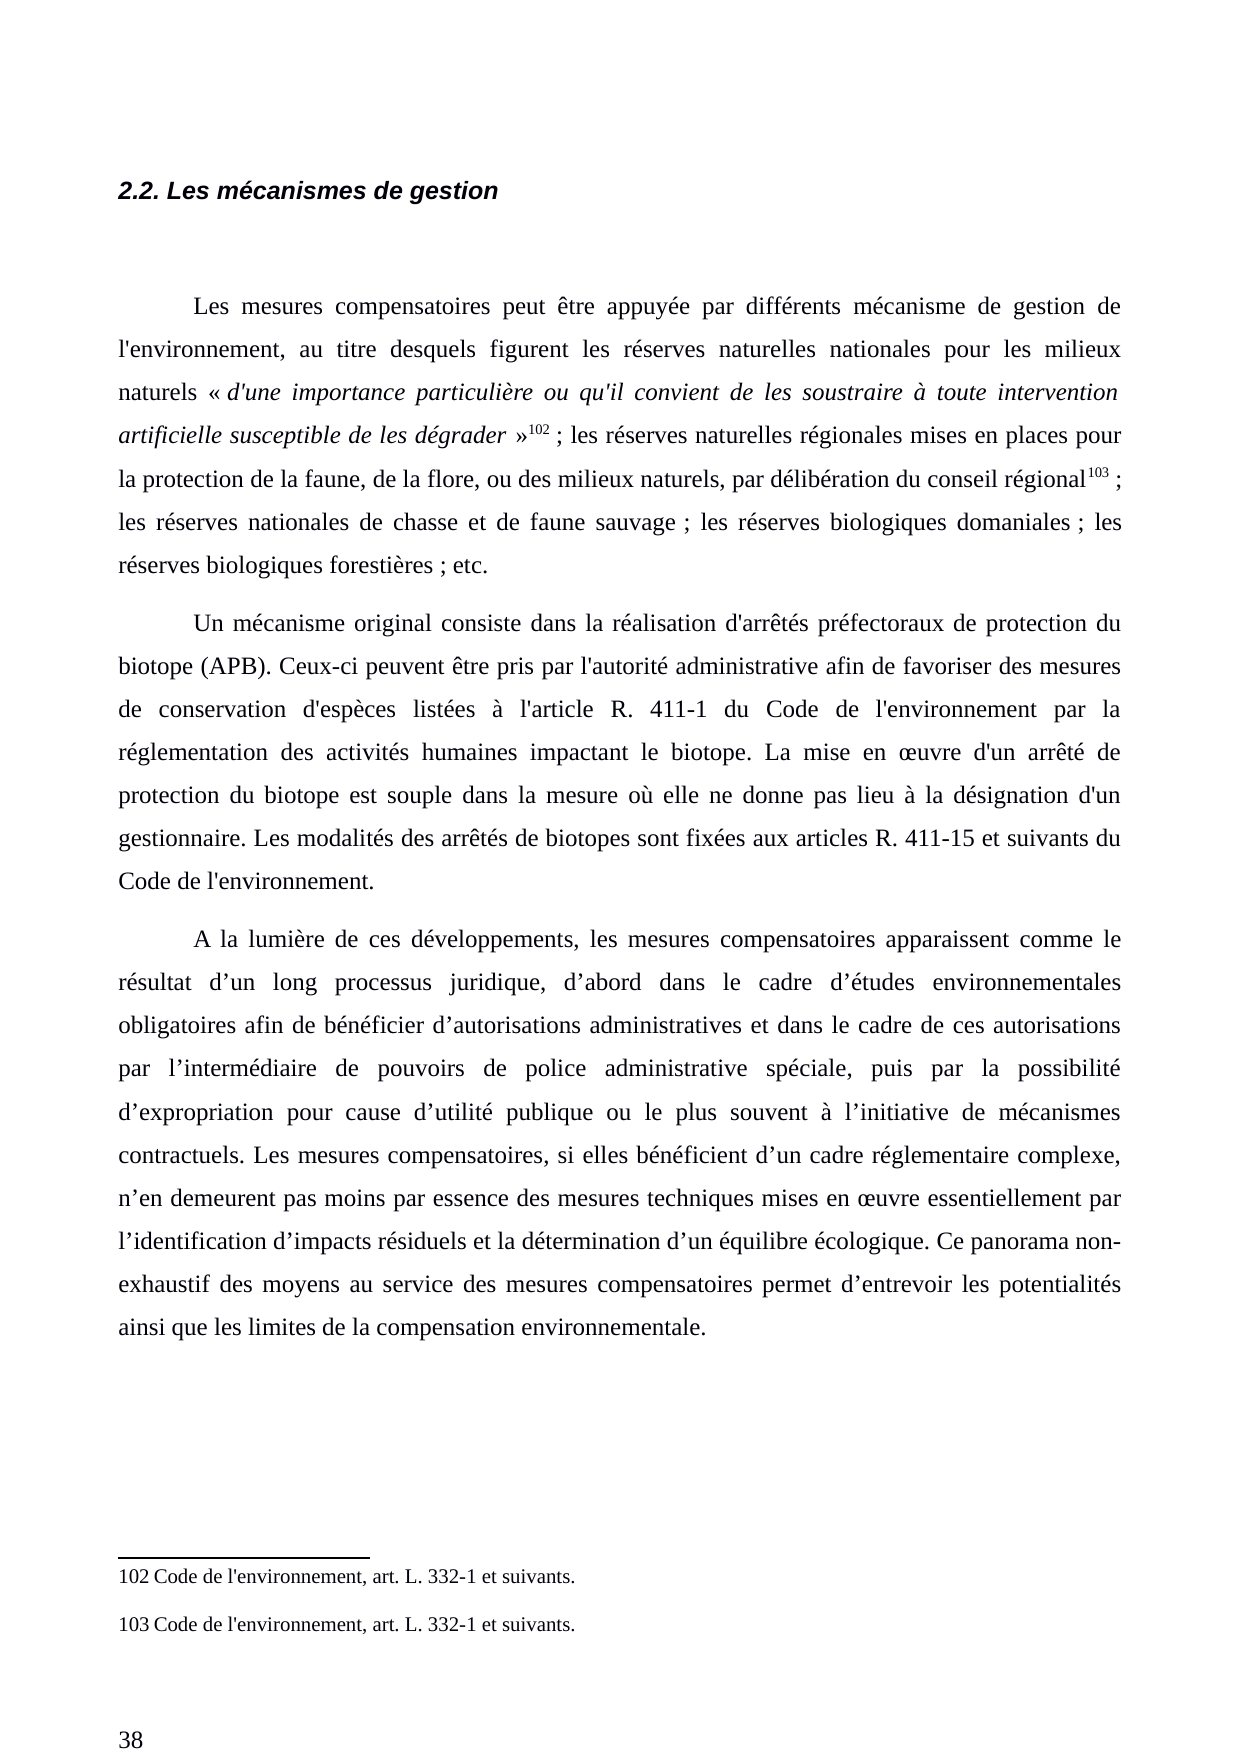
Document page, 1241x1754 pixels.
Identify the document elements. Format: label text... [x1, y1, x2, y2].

text Les mesures compensatoires peut être appuyée par différents mécanisme de gestion de l'environnement, au titre desquels figurent les réserves naturelles nationales pour les milieux naturels « d'une importance particulière ou qu'il convient de les soustraire à toute intervention artificielle susceptible de les dégrader » ; les réserves naturelles régionales mises en places pour la protection de la faune, de la flore, ou des milieux naturels, par délibération du conseil régional ; les réserves nationales de chasse et de faune sauvage ; les réserves biologiques domaniales ; les réserves biologiques forestières ; etc. [118, 291, 1122, 579]
text Un mécanisme original consiste dans la réalisation d'arrêtés préfectoraux de protection du biotope (APB). Ceux-ci peuvent être pris par l'autorité administrative afin de favoriser des mesures de conservation d'espèces listées à l'article R. 411-1 du Code de l'environnement par la réglementation des activités humaines impactant le biotope. La mise en œuvre d'un arrêté de protection du biotope est souple dans la mesure où elle ne donne pas lieu à la désignation d'un gestionnaire. Les modalités des arrêtés de biotopes sont fixées aux articles R. 411-15 et suivants du Code de l'environnement. [118, 608, 1122, 895]
text A la lumière de ces développements, les mesures compensatoires apparaissent comme le résultat d’un long processus juridique, d’abord dans le cadre d’études environnementales obligatoires afin de bénéficier d’autorisations administratives et dans le cadre de ces autorisations par l’intermédiaire de pouvoirs de police administrative spéciale, puis par la possibilité d’expropriation pour cause d’utilité publique ou le plus souvent à l’initiative de mécanismes contractuels. Les mesures compensatoires, si elles bénéficient d’un cadre réglementaire complexe, n’en demeurent pas moins par essence des mesures techniques mises en œuvre essentiellement par l’identification d’impacts résiduels et la détermination d’un équilibre écologique. Ce panorama non-exhaustif des moyens au service des mesures compensatoires permet d’entrevoir les potentialités ainsi que les limites de la compensation environnementale. [118, 924, 1122, 1341]
text Code de l'environnement, art. L. 332-1 et suivants. [118, 1564, 1122, 1588]
text Code de l'environnement, art. L. 332-1 et suivants. [118, 1612, 1122, 1636]
text 2.2. Les mécanismes de gestion [118, 176, 1122, 204]
